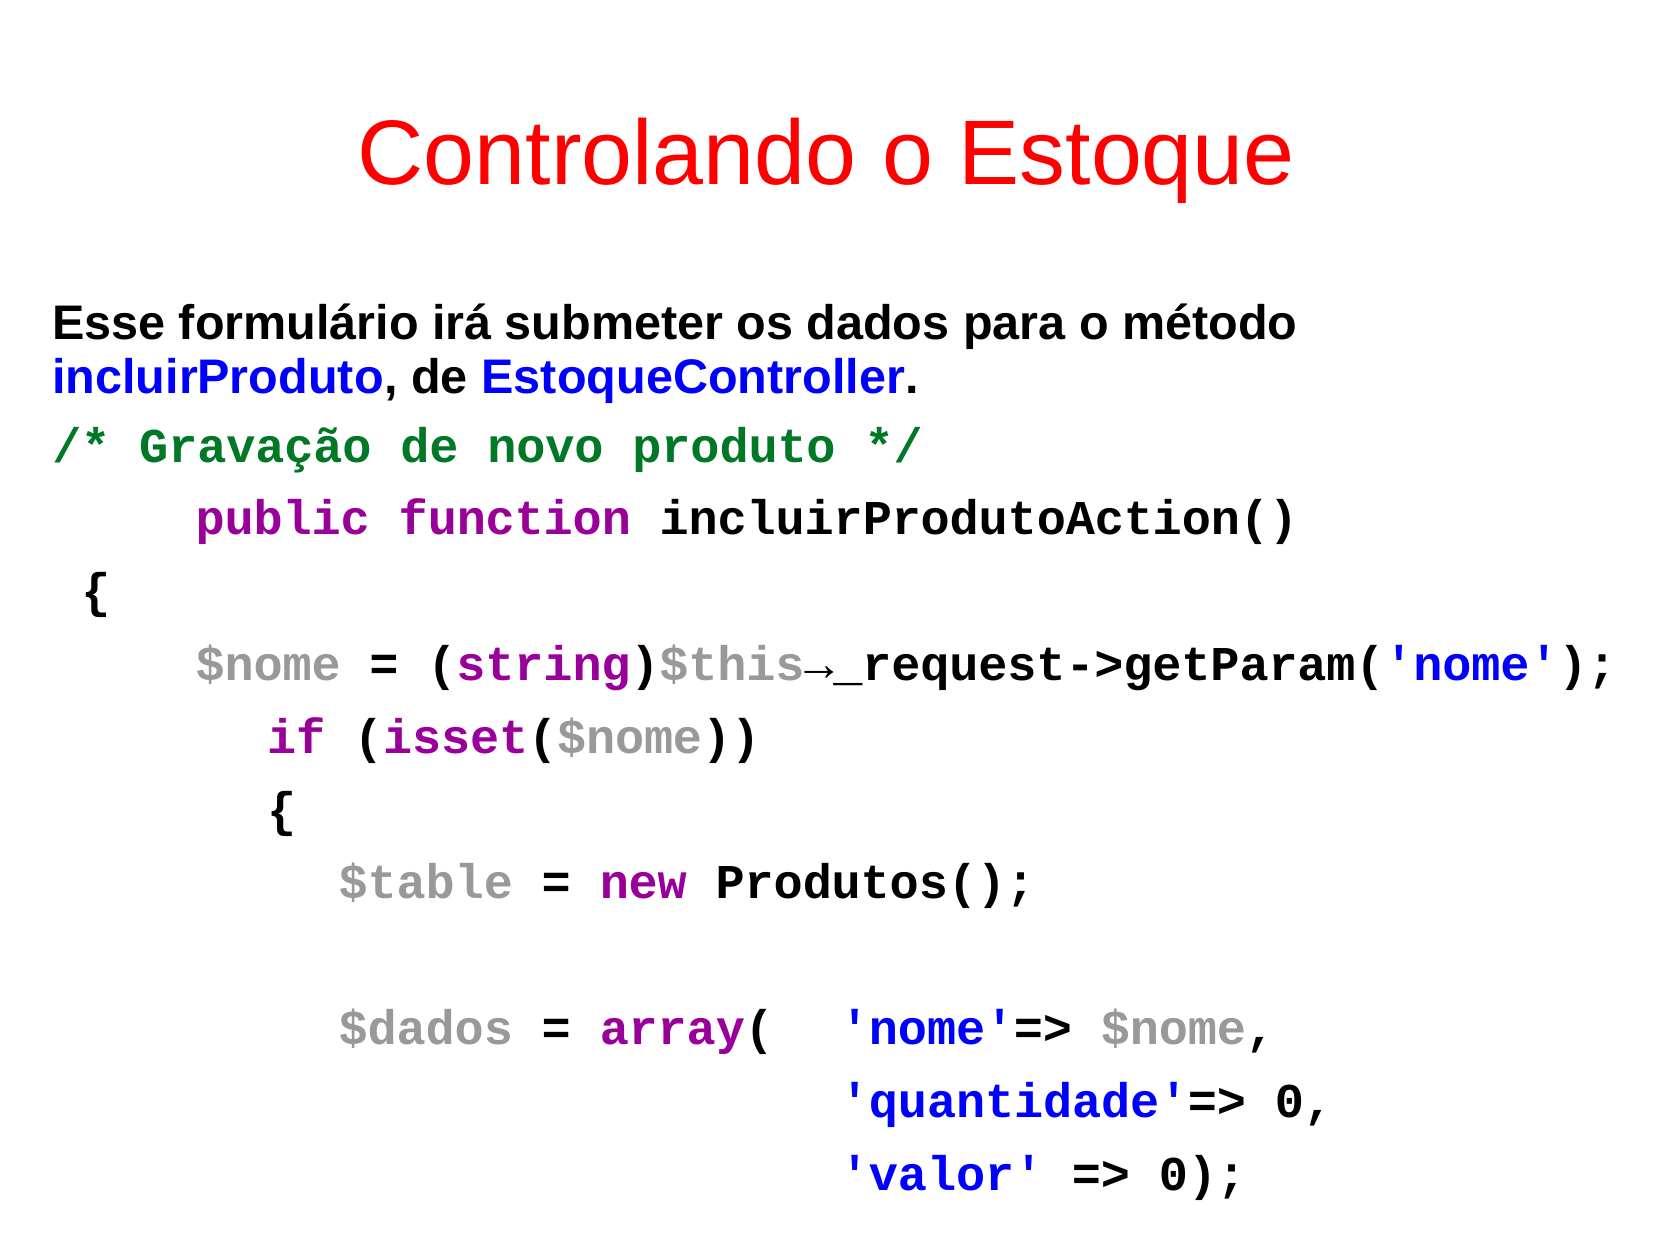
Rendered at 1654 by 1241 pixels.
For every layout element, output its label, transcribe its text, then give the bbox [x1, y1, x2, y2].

title Controlando o Estoque [82, 49, 1571, 257]
list Esse formulário irá submeter os dados para o método incluirProduto, de EstoqueController. /* Gravação de novo produto */ public function incluirProdutoAction() { $nome = (string)$this→_request->getParam('nome'); if (isset($nome)) { $table = new Produtos(); $dados = array( 'nome'=> $nome, 'quantidade'=> 0, 'valor' => 0); [52, 295, 1636, 1229]
